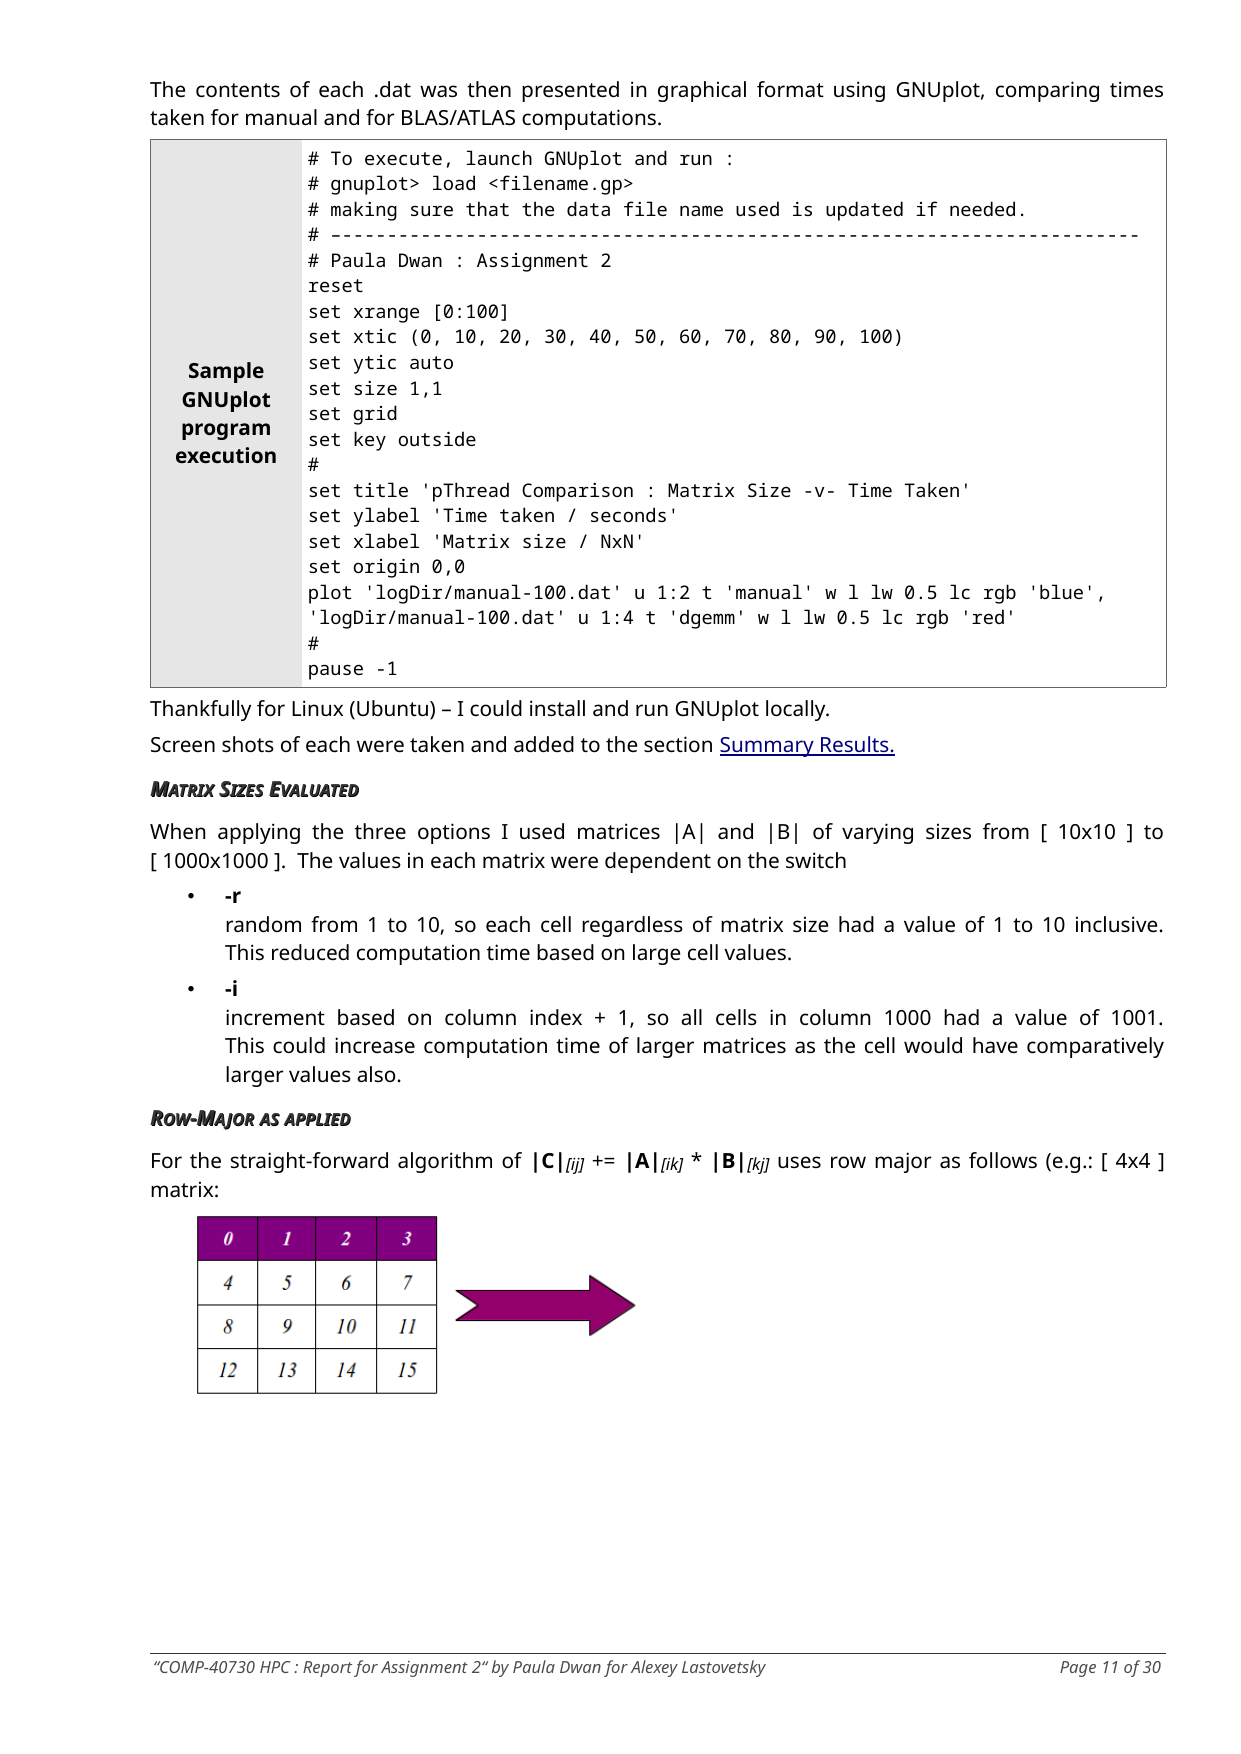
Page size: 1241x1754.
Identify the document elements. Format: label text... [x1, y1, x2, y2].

table_header # To execute, launch GNUplot and run : # gnuplot> load <filename.gp> # making sure that the data file name used is updated if needed. # –----------------------------------------------------------------------- # Paula Dwan : Assignment 2 reset set xrange [0:100] set xtic (0, 10, 20, 30, 40, 50, 60, 70, 80, 90, 100) set ytic auto set size 1,1 set grid set key outside # set title 'pThread Comparison : Matrix Size -v- Time Taken' set ylabel 'Time taken / seconds' set xlabel 'Matrix size / NxN' set origin 0,0 plot 'logDir/manual-100.dat' u 1:2 t 'manual' w l lw 0.5 lc rgb 'blue', 'logDir/manual-100.dat' u 1:4 t 'dgemm' w l lw 0.5 lc rgb 'red' # pause -1 [302, 140, 1166, 687]
text For the straight-forward algorithm of |C|[ij] += |A|[ik] * |B|[kj] uses row major as follows (e.g.: [ 4x4 ] matrix: [150, 1147, 1166, 1203]
list -i increment based on column index + 1, so all cells in column 1000 had a value of 1001. This could increase computation time of larger matrices as the cell would have comparatively larger values also. [187, 974, 1166, 1088]
subtitle Matrix Sizes Evaluated [150, 774, 1166, 802]
table_header Sample GNUplot program execution [151, 140, 302, 687]
picture [192, 1211, 643, 1400]
text The contents of each .dat was then presented in graphical format using GNUplot, comparing times taken for manual and for BLAS/ATLAS computations. [150, 75, 1166, 132]
text When applying the three options I used matrices |A| and |B| of varying sizes from [ 10x10 ] to [ 1000x1000 ]. The values in each matrix were dependent on the switch [150, 817, 1166, 874]
text Thankfully for Linux (Ubuntu) – I could install and run GNUplot locally. [150, 694, 1166, 723]
list -r random from 1 to 10, so each cell regardless of matrix size had a value of 1 to 10 inclusive. This reduced computation time based on large cell values. [187, 882, 1166, 967]
subtitle Row-Major as applied [150, 1103, 1166, 1132]
text Screen shots of each were taken and added to the section Summary Results. [150, 730, 1166, 759]
